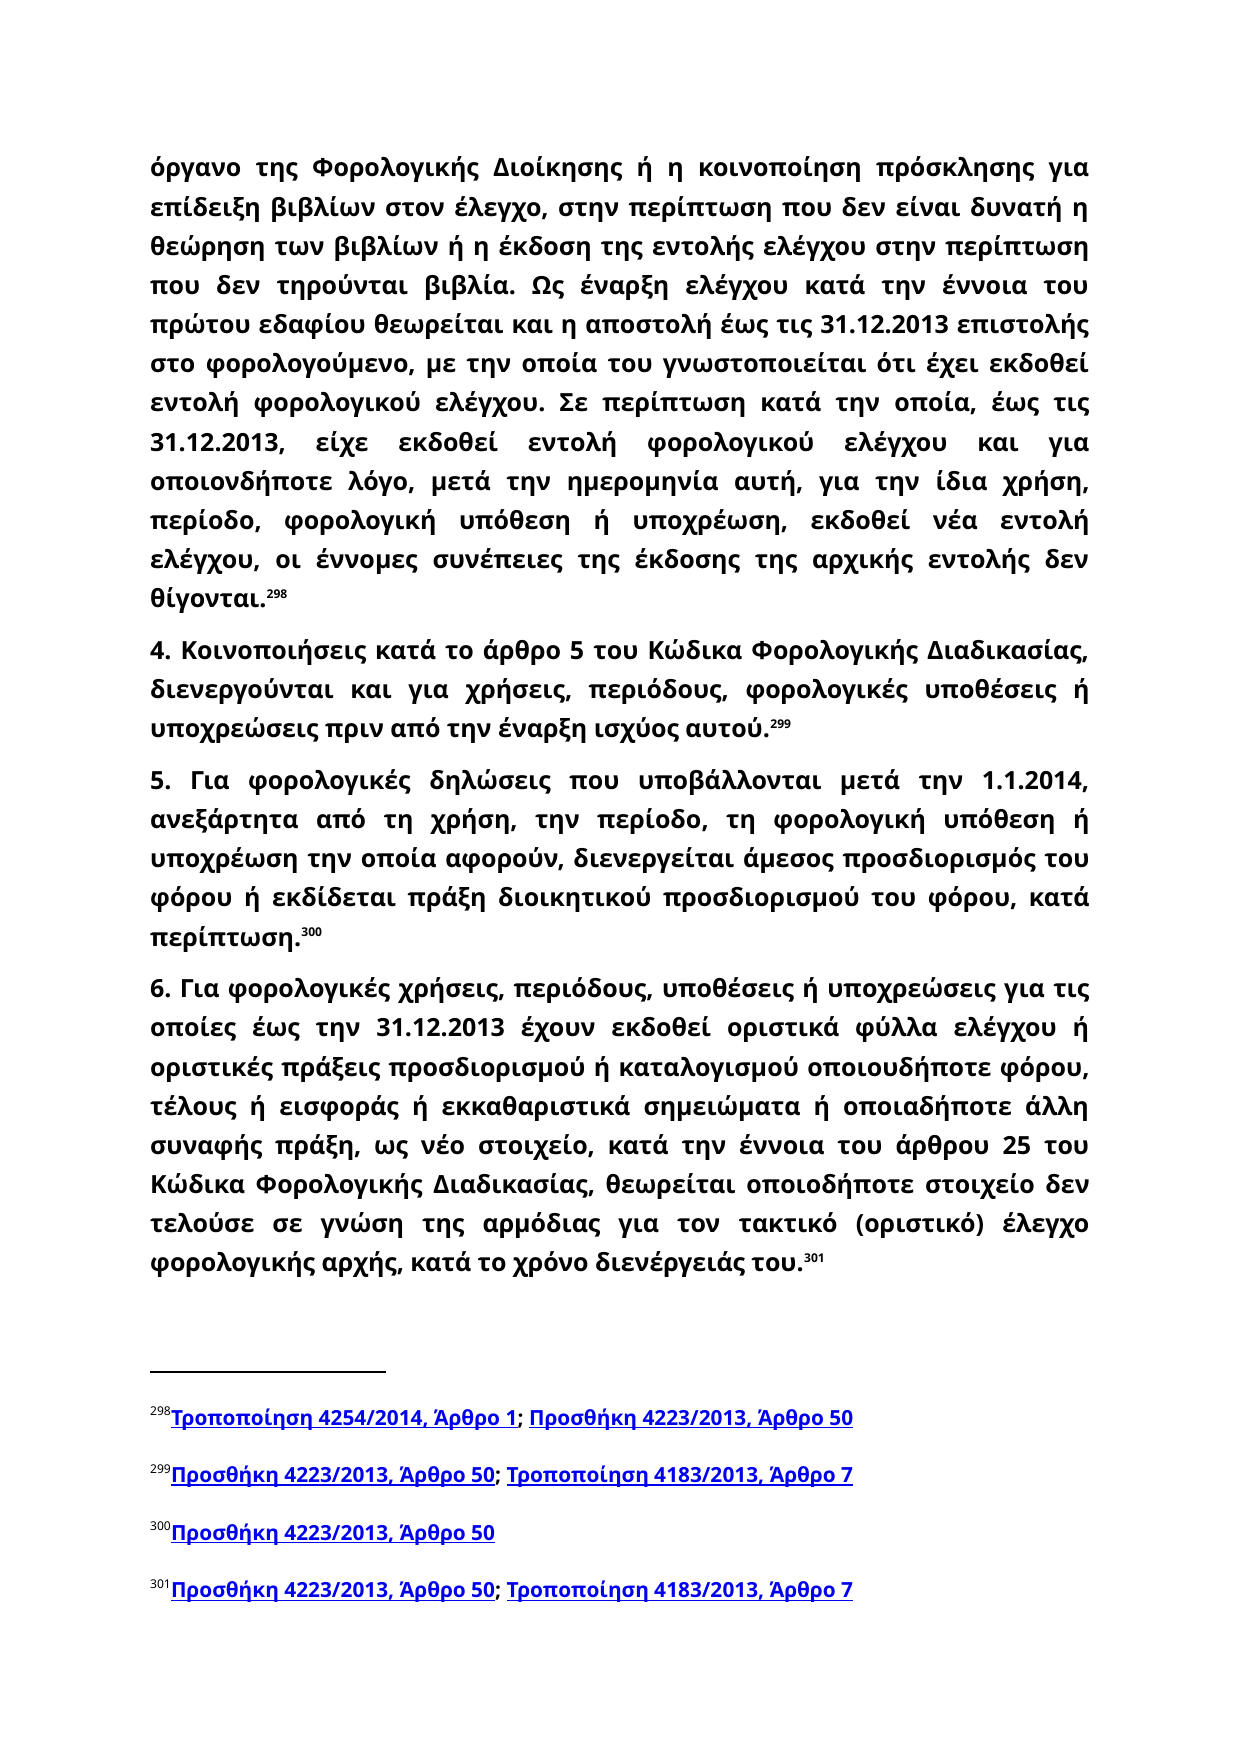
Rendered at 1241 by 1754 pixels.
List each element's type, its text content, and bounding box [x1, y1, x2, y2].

text 5. Για φορολογικές δηλώσεις που υποβάλλονται μετά την 1.1.2014, ανεξάρτητα από τη χρήση, την περίοδο, τη φορολογική υπόθεση ή υποχρέωση την οποία αφορούν, διενεργείται άμεσος προσδιορισμός του φόρου ή εκδίδεται πράξη διοικητικού προσδιορισμού του φόρου, κατά περίπτωση. [150, 762, 1090, 953]
text 6. Για φορολογικές χρήσεις, περιόδους, υποθέσεις ή υποχρεώσεις για τις οποίες έως την 31.12.2013 έχουν εκδοθεί οριστικά φύλλα ελέγχου ή οριστικές πράξεις προσδιορισμού ή καταλογισμού οποιουδήποτε φόρου, τέλους ή εισφοράς ή εκκαθαριστικά σημειώματα ή οποιαδήποτε άλλη συναφής πράξη, ως νέο στοιχείο, κατά την έννοια του άρθρου 25 του Κώδικα Φορολογικής Διαδικασίας, θεωρείται οποιοδήποτε στοιχείο δεν τελούσε σε γνώση της αρμόδιας για τον τακτικό (οριστικό) έλεγχο φορολογικής αρχής, κατά το χρόνο διενέργειάς του. [150, 971, 1090, 1279]
text Προσθήκη 4223/2013, Άρθρο 50 [150, 1518, 1090, 1546]
text 4. Κοινοποιήσεις κατά το άρθρο 5 του Κώδικα Φορολογικής Διαδικασίας, διενεργούνται και για χρήσεις, περιόδους, φορολογικές υποθέσεις ή υποχρεώσεις πριν από την έναρξη ισχύος αυτού. [150, 632, 1090, 745]
text Προσθήκη 4223/2013, Άρθρο 50; Τροποποίηση 4183/2013, Άρθρο 7 [150, 1576, 1090, 1604]
text Προσθήκη 4223/2013, Άρθρο 50; Τροποποίηση 4183/2013, Άρθρο 7 [150, 1460, 1090, 1489]
text Τροποποίηση 4254/2014, Άρθρο 1; Προσθήκη 4223/2013, Άρθρο 50 [150, 1403, 1090, 1431]
text όργανο της Φορολογικής Διοίκησης ή η κοινοποίηση πρόσκλησης για επίδειξη βιβλίων στον έλεγχο, στην περίπτωση που δεν είναι δυνατή η θεώρηση των βιβλίων ή η έκδοση της εντολής ελέγχου στην περίπτωση που δεν τηρούνται βιβλία. Ως έναρξη ελέγχου κατά την έννοια του πρώτου εδαφίου θεωρείται και η αποστολή έως τις 31.12.2013 επιστολής στο φορολογούμενο, με την οποία του γνωστοποιείται ότι έχει εκδοθεί εντολή φορολογικού ελέγχου. Σε περίπτωση κατά την οποία, έως τις 31.12.2013, είχε εκδοθεί εντολή φορολογικού ελέγχου και για οποιονδήποτε λόγο, μετά την ημερομηνία αυτή, για την ίδια χρήση, περίοδο, φορολογική υπόθεση ή υποχρέωση, εκδοθεί νέα εντολή ελέγχου, οι έννομες συνέπειες της έκδοσης της αρχικής εντολής δεν θίγονται. [150, 150, 1090, 615]
